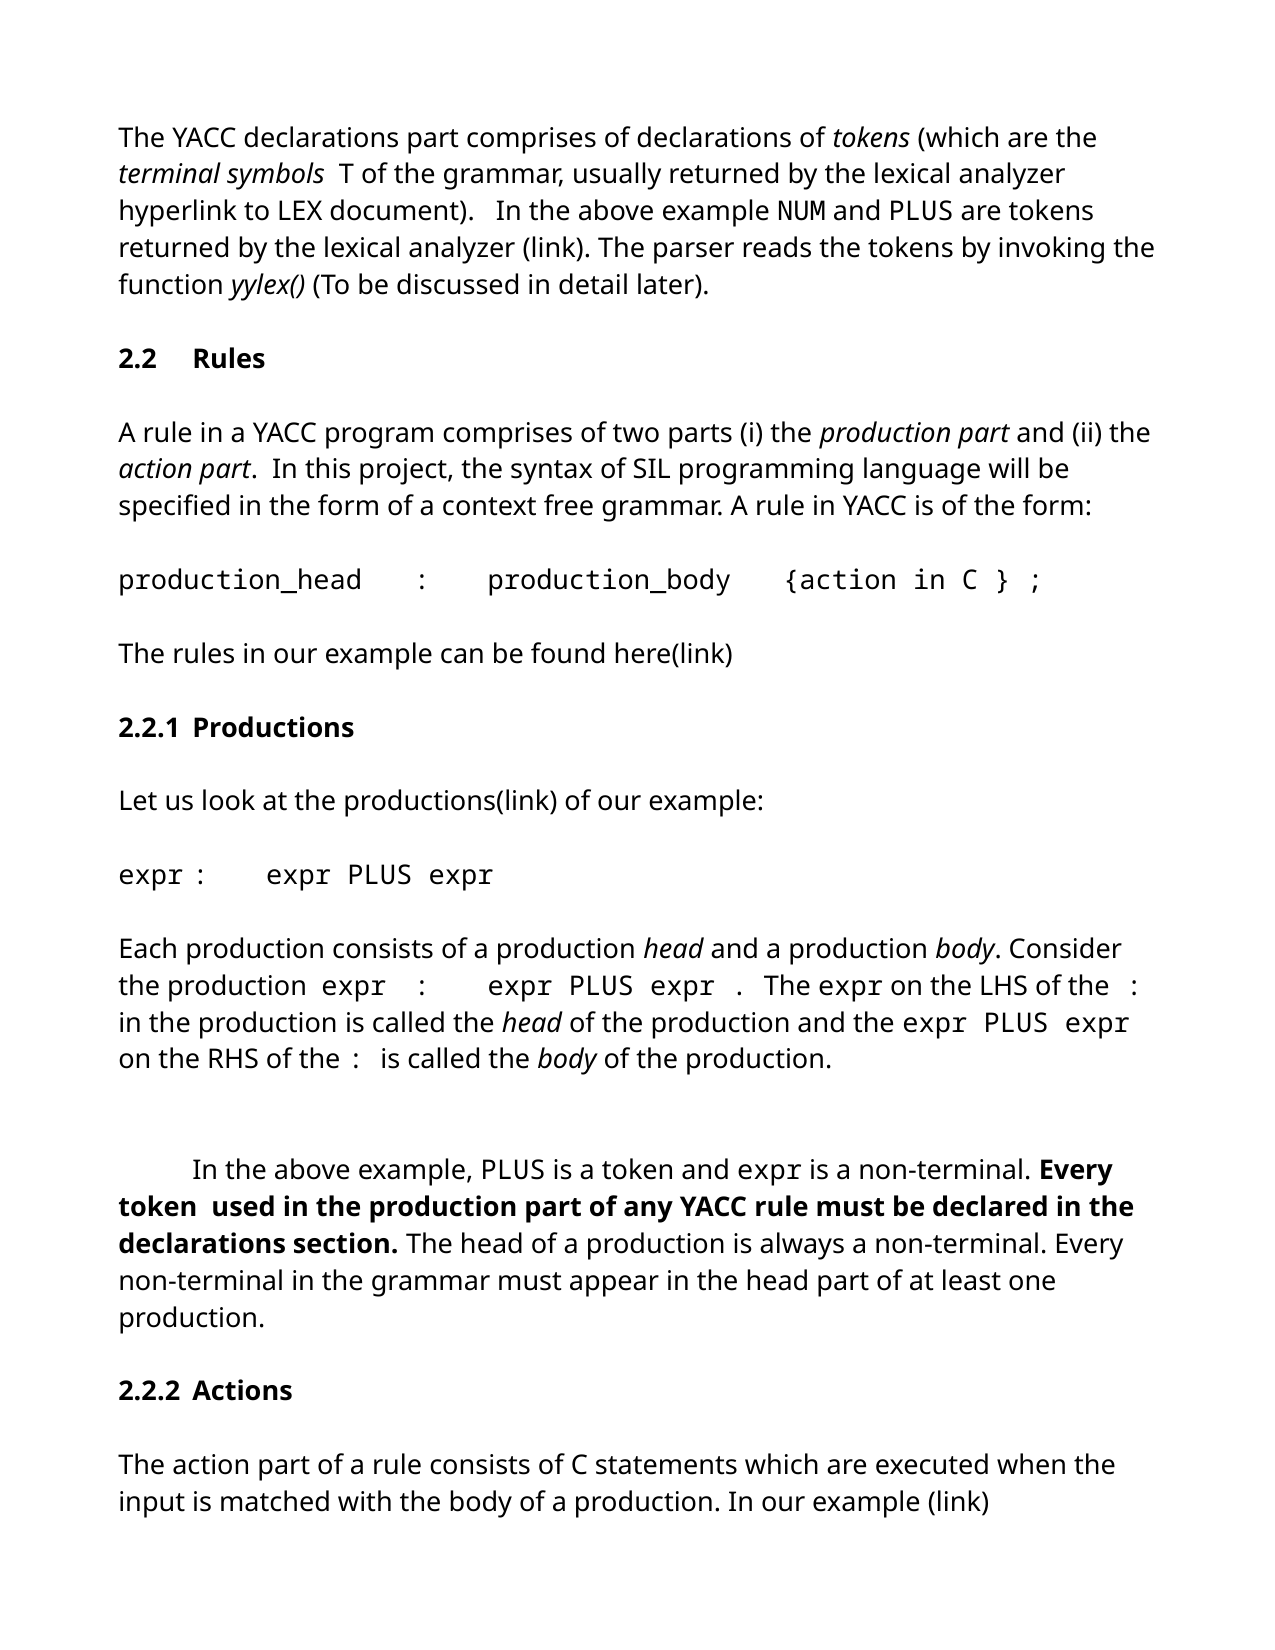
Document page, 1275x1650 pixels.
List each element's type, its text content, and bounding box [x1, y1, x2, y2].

text Let us look at the productions(link) of our example: [118, 782, 1157, 819]
text 2.2.2 Actions [118, 1372, 1157, 1409]
text The action part of a rule consists of C statements which are executed when the input is matched with the body of a production. In our example (link) [118, 1446, 1157, 1519]
text Each production consists of a production head and a production body. Consider the production expr : expr PLUS expr . The expr on the LHS of the : in the production is called the head of the production and the expr PLUS expr on the RHS of the : is called the body of the production. [118, 929, 1157, 1077]
text The rules in our example can be found here(link) [118, 634, 1157, 671]
text production_head : production_body {action in C } ; [118, 561, 1157, 597]
text expr : expr PLUS expr [118, 856, 1157, 892]
text 2.2 Rules [118, 339, 1157, 376]
text 2.2.1 Productions [118, 708, 1157, 745]
text The YACC declarations part comprises of declarations of tokens (which are the terminal symbols T of the grammar, usually returned by the lexical analyzer hyperlink to LEX document). In the above example NUM and PLUS are tokens returned by the lexical analyzer (link). The parser reads the tokens by invoking the function yylex() (To be discussed in detail later). [118, 118, 1157, 302]
text A rule in a YACC program comprises of two parts (i) the production part and (ii) the action part. In this project, the syntax of SIL programming language will be specified in the form of a context free grammar. A rule in YACC is of the form: [118, 413, 1157, 524]
text In the above example, PLUS is a token and expr is a non-terminal. Every token used in the production part of any YACC rule must be declared in the declarations section. The head of a production is always a non-terminal. Every non-terminal in the grammar must appear in the head part of at least one production. [118, 1151, 1157, 1335]
